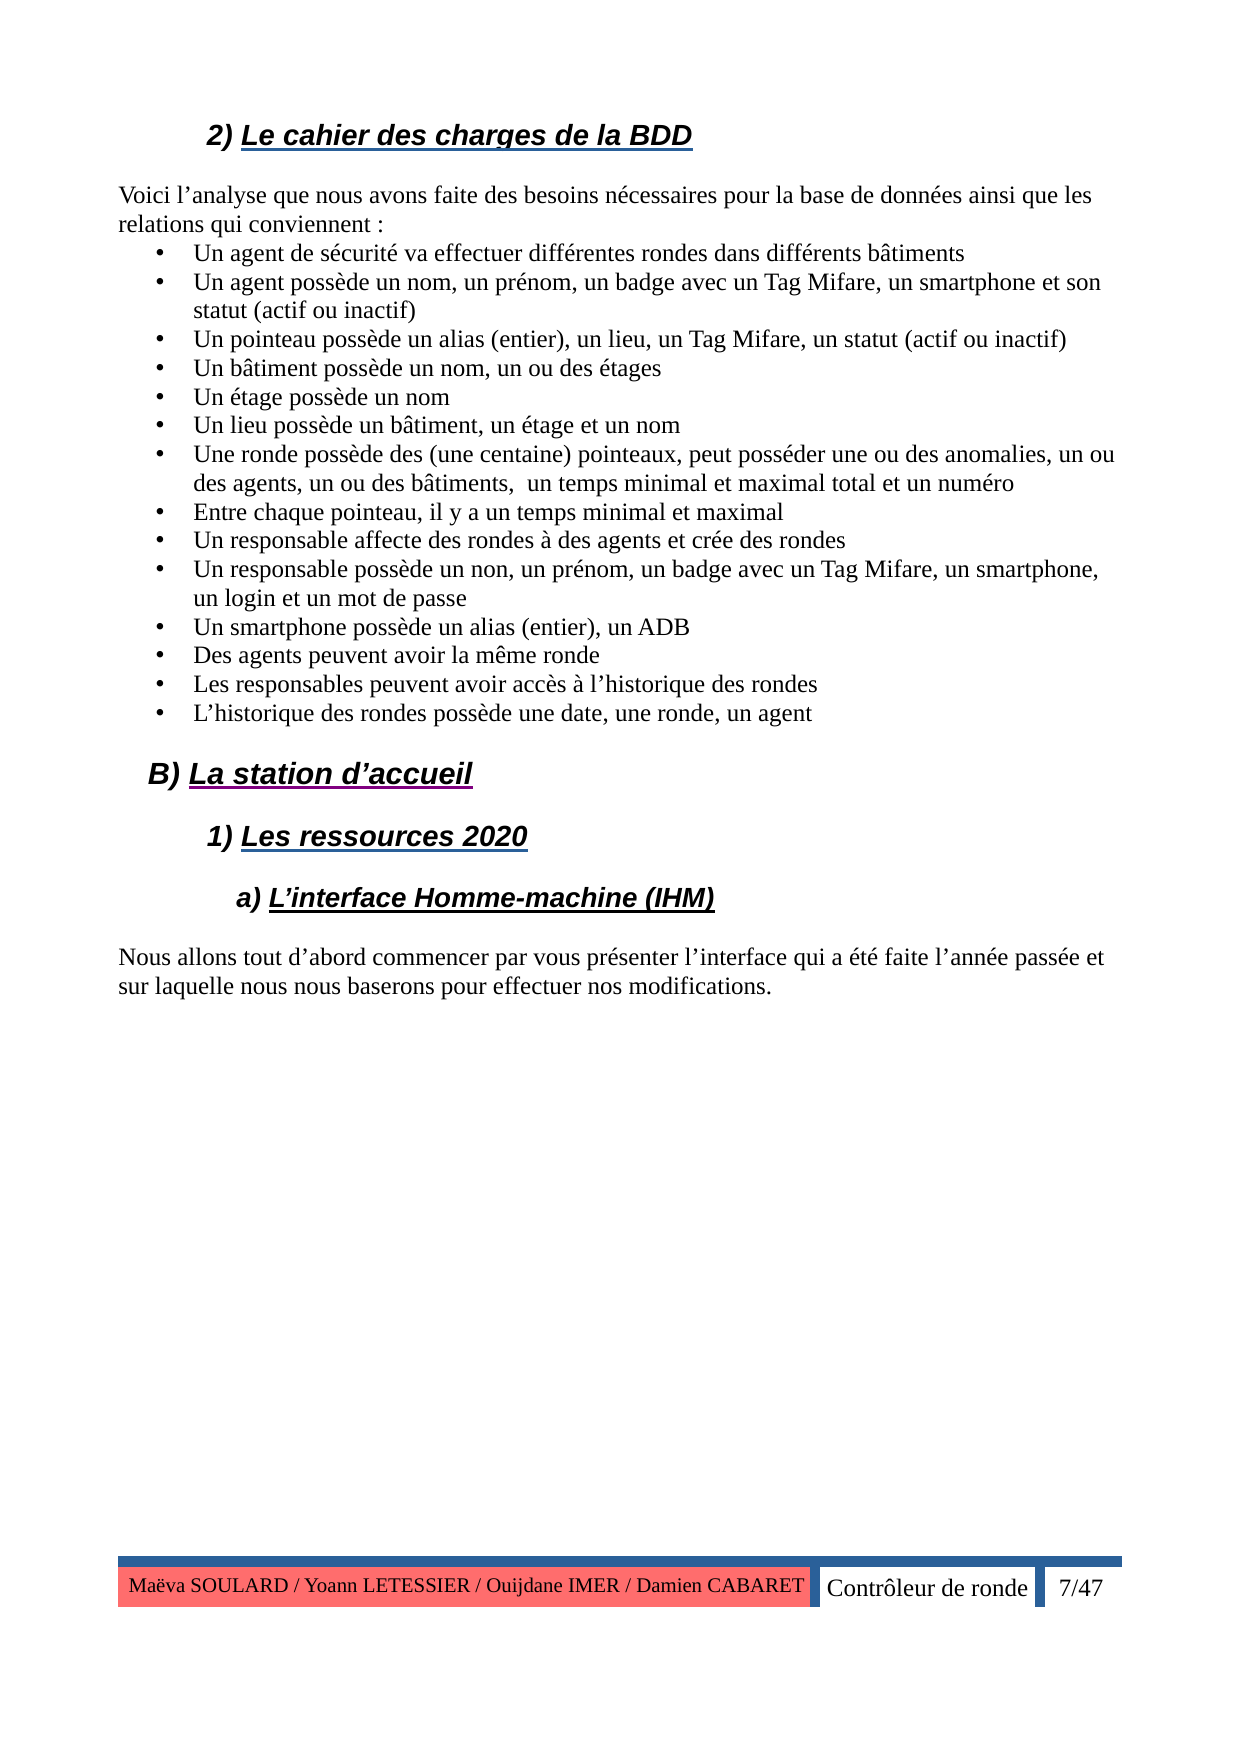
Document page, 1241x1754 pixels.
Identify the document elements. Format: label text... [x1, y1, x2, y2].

list Un agent possède un nom, un prénom, un badge avec un Tag Mifare, un smartphone et son statut (actif ou inactif) [156, 267, 1122, 324]
text Nous allons tout d’abord commencer par vous présenter l’interface qui a été faite l’année passée et sur laquelle nous nous baserons pour effectuer nos modifications. [118, 942, 1122, 1000]
subtitle La station d’accueil [118, 755, 1122, 791]
list Un responsable affecte des rondes à des agents et crée des rondes [156, 525, 1122, 554]
subtitle Les ressources 2020 [118, 819, 1122, 853]
list Un responsable possède un non, un prénom, un badge avec un Tag Mifare, un smartphone, un login et un mot de passe [156, 554, 1122, 612]
list L’historique des rondes possède une date, une ronde, un agent [156, 698, 1122, 727]
list Un pointeau possède un alias (entier), un lieu, un Tag Mifare, un statut (actif ou inactif) [156, 324, 1122, 353]
text Voici l’analyse que nous avons faite des besoins nécessaires pour la base de données ainsi que les relations qui conviennent : [118, 180, 1122, 238]
list Un étage possède un nom [156, 382, 1122, 410]
list Un lieu possède un bâtiment, un étage et un nom [156, 410, 1122, 439]
list Entre chaque pointeau, il y a un temps minimal et maximal [156, 497, 1122, 525]
subtitle L’interface Homme-machine (IHM) [118, 882, 1122, 914]
list Une ronde possède des (une centaine) pointeaux, peut posséder une ou des anomalies, un ou des agents, un ou des bâtiments, un temps minimal et maximal total et un numéro [156, 439, 1122, 497]
list Un agent de sécurité va effectuer différentes rondes dans différents bâtiments [156, 238, 1122, 267]
list Un smartphone possède un alias (entier), un ADB [156, 612, 1122, 640]
list Des agents peuvent avoir la même ronde [156, 640, 1122, 669]
list Un bâtiment possède un nom, un ou des étages [156, 353, 1122, 382]
subtitle Le cahier des charges de la BDD [118, 118, 1122, 152]
list Les responsables peuvent avoir accès à l’historique des rondes [156, 669, 1122, 698]
